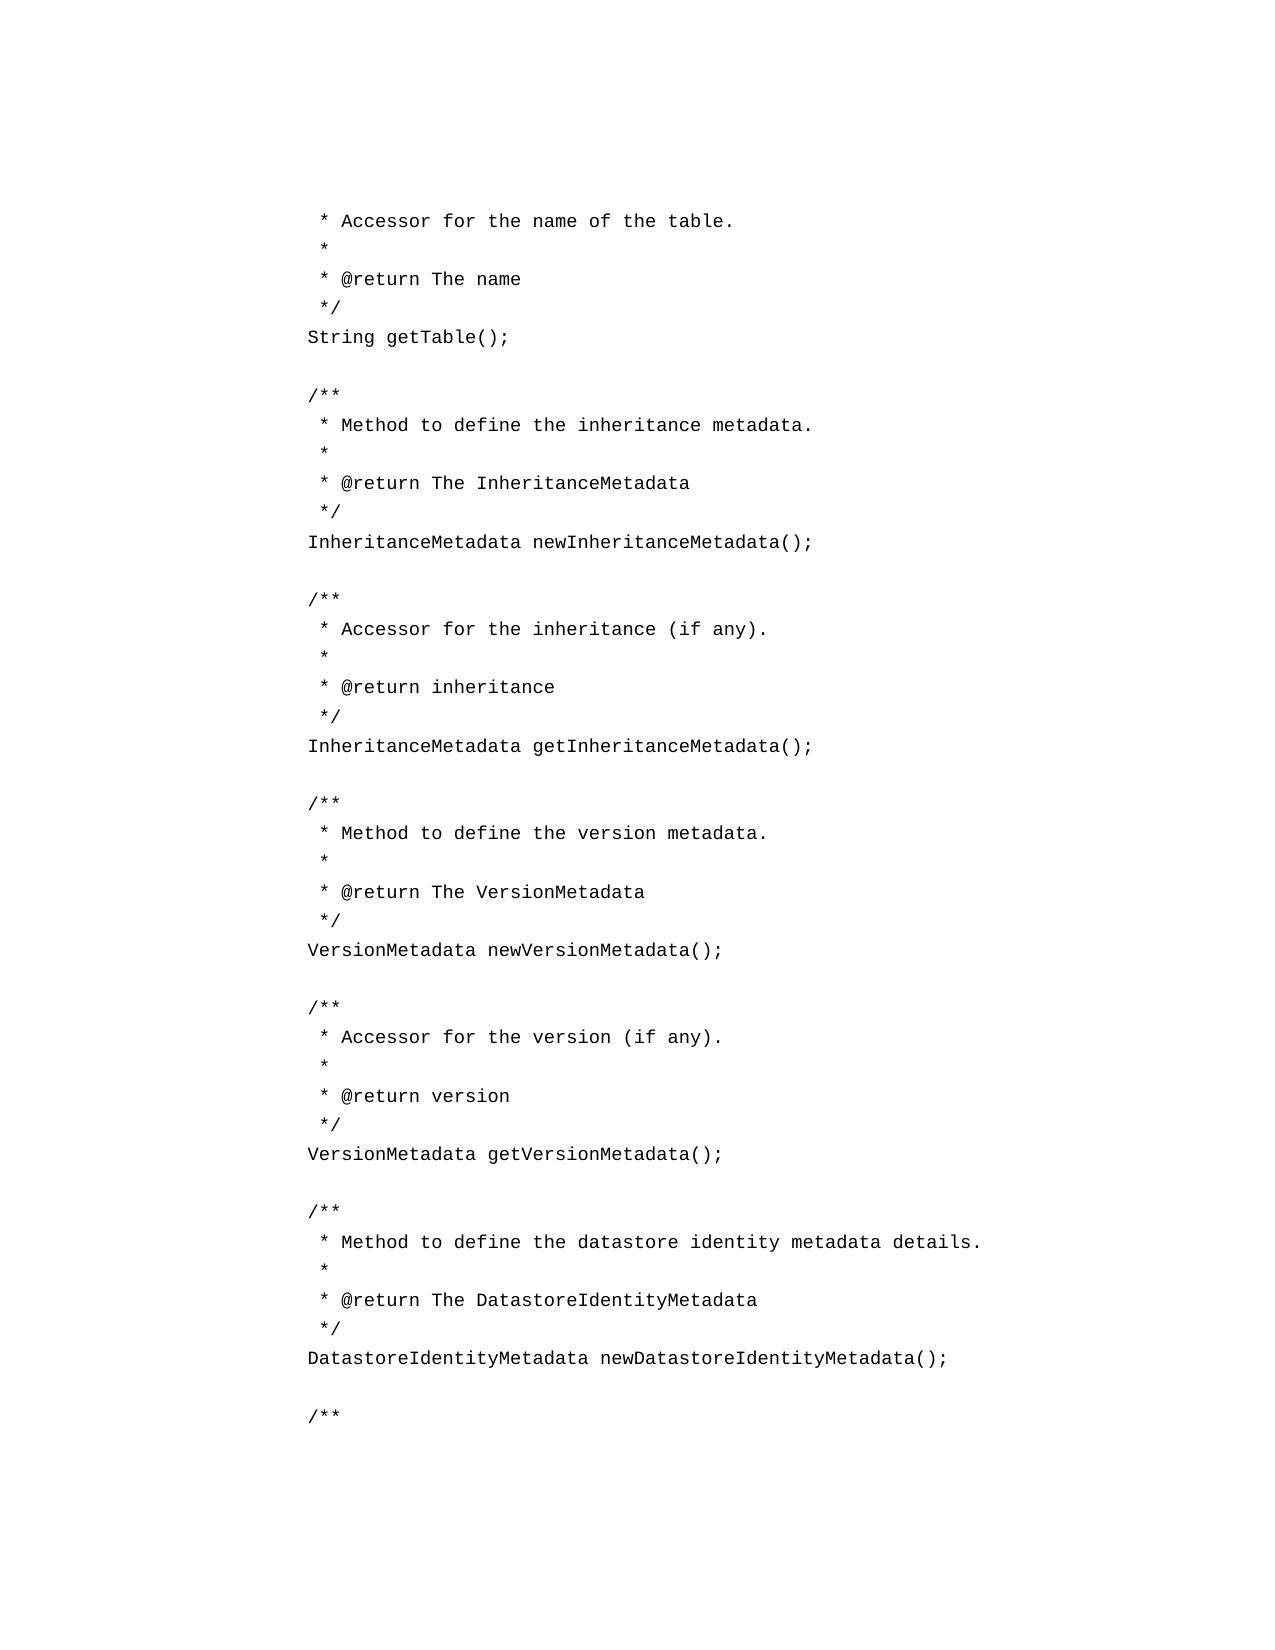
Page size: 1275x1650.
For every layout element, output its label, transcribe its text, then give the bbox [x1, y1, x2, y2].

text /** [262, 793, 1125, 816]
text * @return The DatastoreIdentityMetadata [262, 1289, 1125, 1312]
text * Method to define the datastore identity metadata details. [262, 1231, 1125, 1254]
text */ [262, 297, 1125, 320]
text * [262, 852, 1125, 874]
text */ [262, 1114, 1125, 1137]
text * [262, 443, 1125, 466]
text /** [262, 1202, 1125, 1224]
text */ [262, 502, 1125, 524]
text * Accessor for the version (if any). [262, 1027, 1125, 1049]
text * @return The name [262, 268, 1125, 291]
text /** [262, 589, 1125, 612]
text * @return The VersionMetadata [262, 881, 1125, 904]
text /** [262, 997, 1125, 1020]
text * Method to define the version metadata. [262, 822, 1125, 845]
text /** [262, 1406, 1125, 1429]
text VersionMetadata newVersionMetadata(); [262, 939, 1125, 962]
text * @return inheritance [262, 677, 1125, 699]
text * [262, 647, 1125, 670]
text * Method to define the inheritance metadata. [262, 414, 1125, 437]
text DatastoreIdentityMetadata newDatastoreIdentityMetadata(); [262, 1347, 1125, 1370]
text InheritanceMetadata getInheritanceMetadata(); [262, 735, 1125, 758]
text /** [262, 385, 1125, 408]
text */ [262, 706, 1125, 729]
text * [262, 1260, 1125, 1283]
text */ [262, 1318, 1125, 1341]
text * Accessor for the inheritance (if any). [262, 618, 1125, 641]
text VersionMetadata getVersionMetadata(); [262, 1143, 1125, 1166]
text */ [262, 910, 1125, 933]
text * [262, 239, 1125, 262]
text InheritanceMetadata newInheritanceMetadata(); [262, 531, 1125, 554]
text * @return The InheritanceMetadata [262, 472, 1125, 495]
text * Accessor for the name of the table. [262, 210, 1125, 233]
text * [262, 1056, 1125, 1079]
text * @return version [262, 1085, 1125, 1108]
text String getTable(); [262, 327, 1125, 349]
